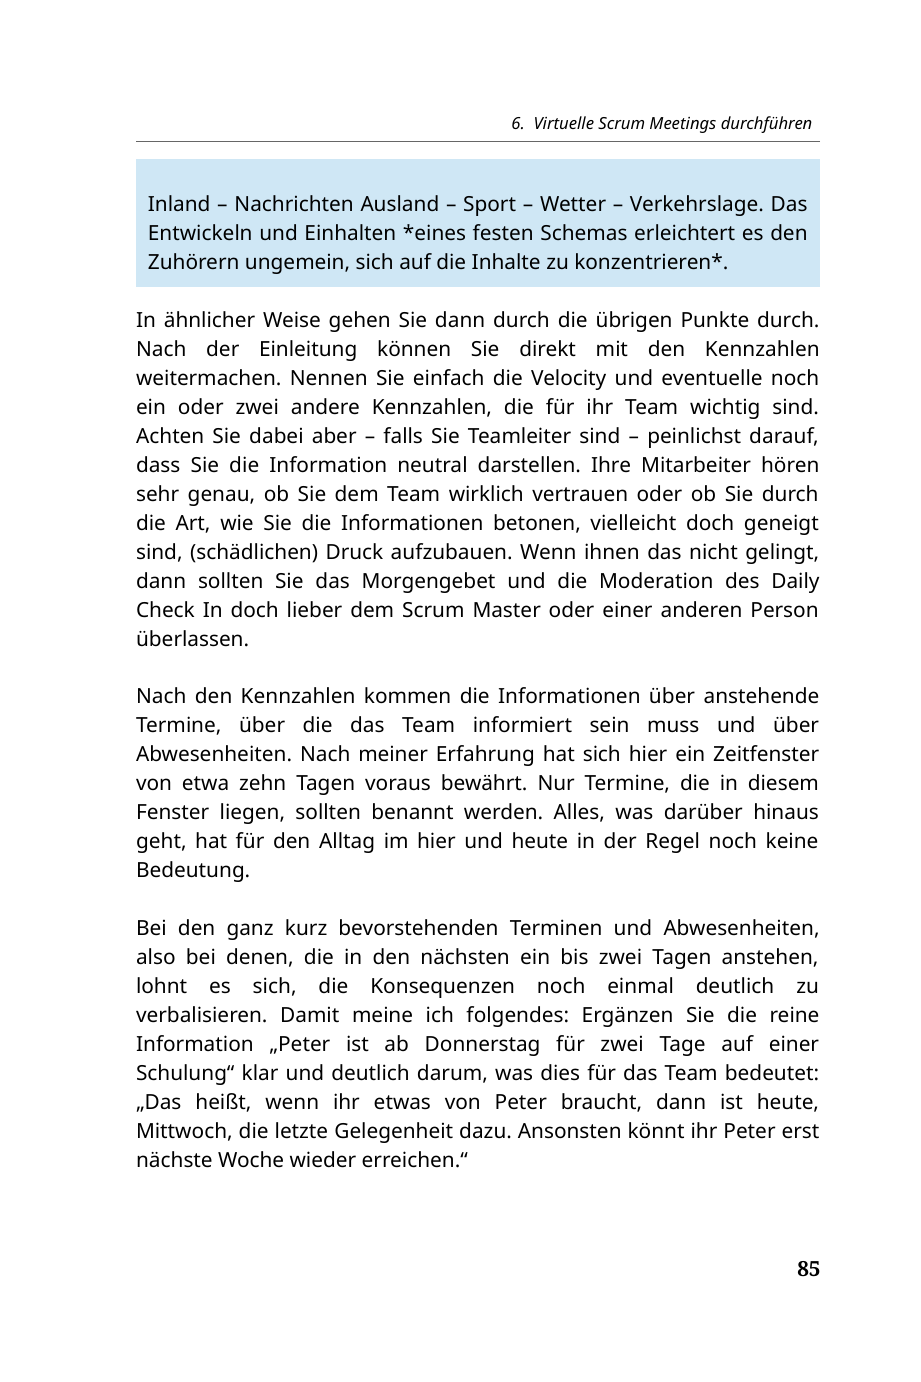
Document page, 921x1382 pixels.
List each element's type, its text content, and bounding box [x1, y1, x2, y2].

text In ähnlicher Weise gehen Sie dann durch die übrigen Punkte durch. Nach der Einleitung können Sie direkt mit den Kennzahlen weitermachen. Nennen Sie einfach die Velocity und eventuelle noch ein oder zwei andere Kennzahlen, die für ihr Team wichtig sind. Achten Sie dabei aber – falls Sie Teamleiter sind – peinlichst darauf, dass Sie die Information neutral darstellen. Ihre Mitarbeiter hören sehr genau, ob Sie dem Team wirklich vertrauen oder ob Sie durch die Art, wie Sie die Informationen betonen, vielleicht doch geneigt sind, (schädlichen) Druck aufzubauen. Wenn ihnen das nicht gelingt, dann sollten Sie das Morgengebet und die Moderation des Daily Check In doch lieber dem Scrum Master oder einer anderen Person überlassen. [136, 287, 820, 652]
text Inland – Nachrichten Ausland – Sport – Wetter – Verkehrslage. Das Entwickeln und Einhalten *eines festen Schemas erleichtert es den Zuhörern ungemein, sich auf die Inhalte zu konzentrieren*. [148, 171, 808, 275]
text Bei den ganz kurz bevorstehenden Terminen und Abwesenheiten, also bei denen, die in den nächsten ein bis zwei Tagen anstehen, lohnt es sich, die Konsequenzen noch einmal deutlich zu verbalisieren. Damit meine ich folgendes: Ergänzen Sie die reine Information „Peter ist ab Donnerstag für zwei Tage auf einer Schulung“ klar und deutlich darum, was dies für das Team bedeutet: „Das heißt, wenn ihr etwas von Peter braucht, dann ist heute, Mittwoch, die letzte Gelegenheit dazu. Ansonsten könnt ihr Peter erst nächste Woche wieder erreichen.“ [136, 892, 820, 1173]
text Nach den Kennzahlen kommen die Informationen über anstehende Termine, über die das Team informiert sein muss und über Abwesenheiten. Nach meiner Erfahrung hat sich hier ein Zeitfenster von etwa zehn Tagen voraus bewährt. Nur Termine, die in diesem Fenster liegen, sollten benannt werden. Alles, was darüber hinaus geht, hat für den Alltag im hier und heute in der Regel noch keine Bedeutung. [136, 660, 820, 883]
